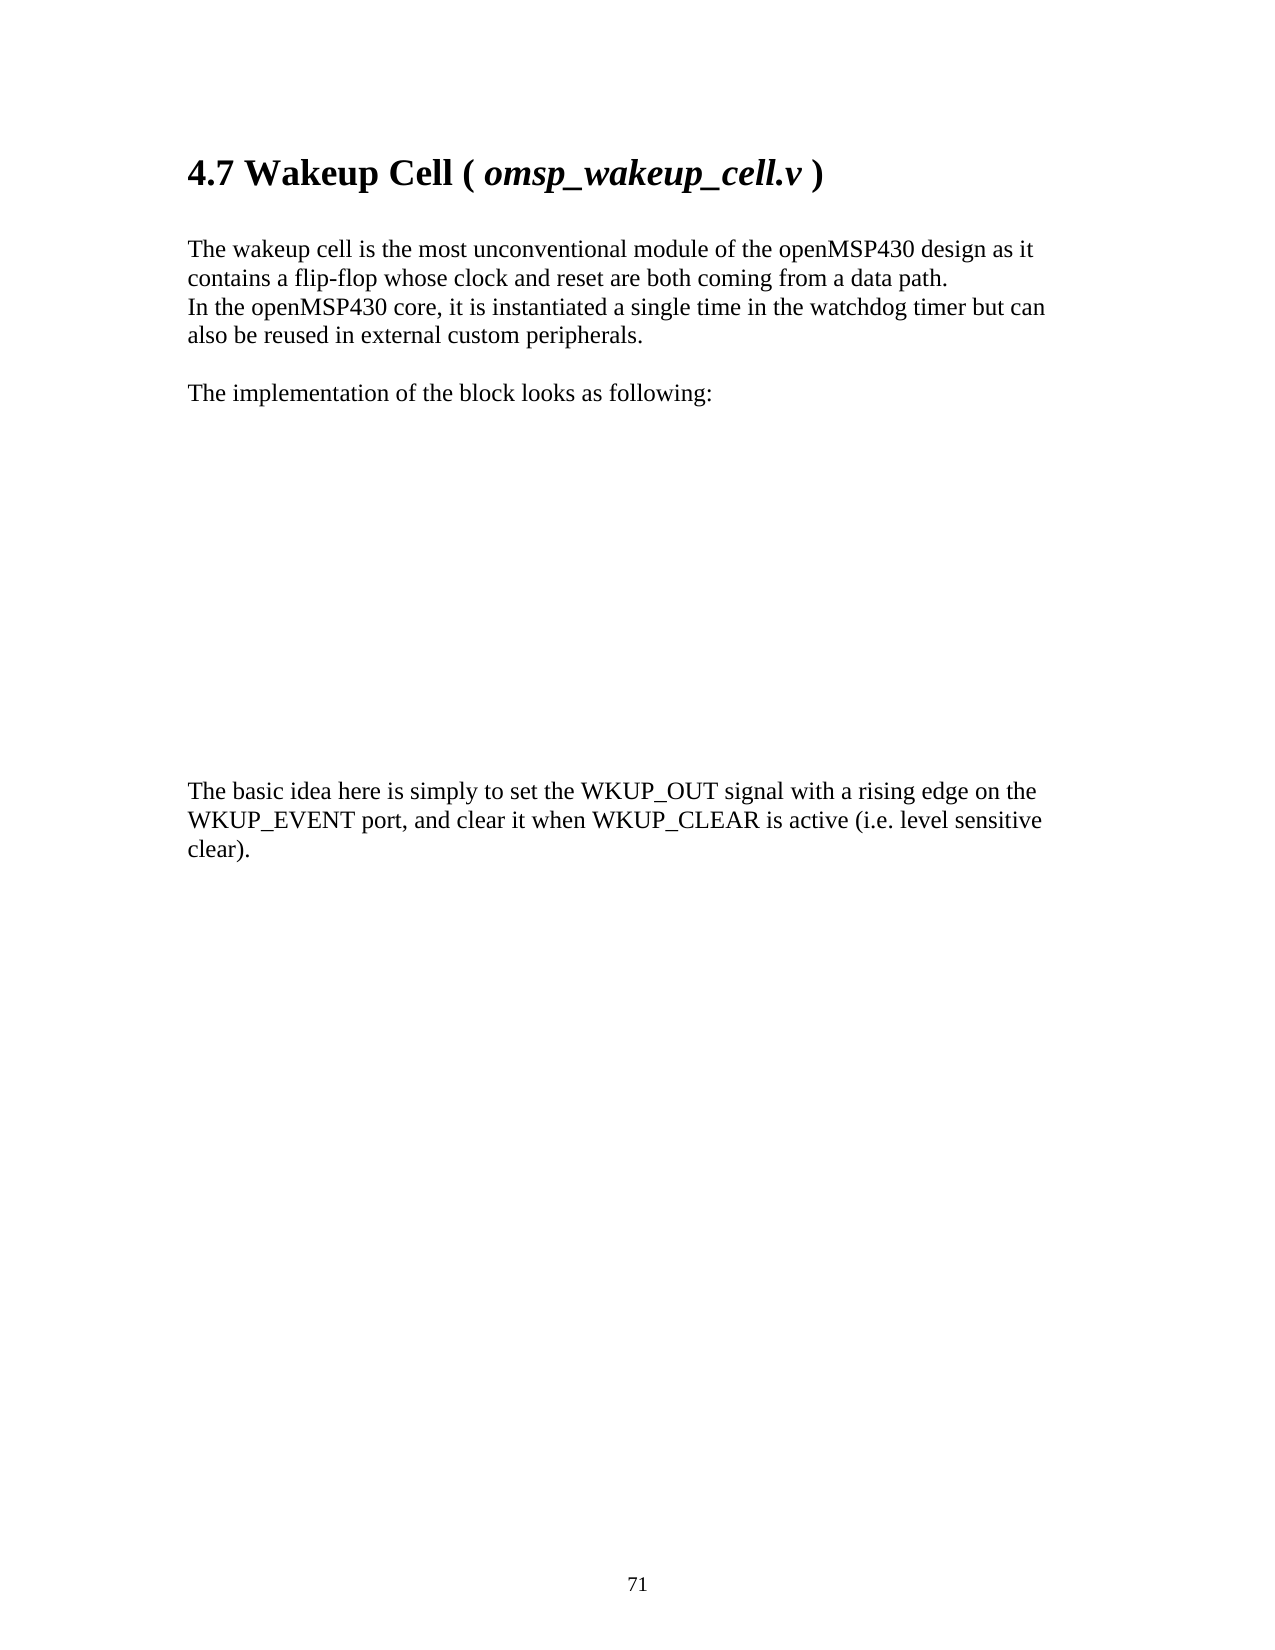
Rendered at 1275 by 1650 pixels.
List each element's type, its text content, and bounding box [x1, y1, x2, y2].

text 4.7 Wakeup Cell ( omsp_wakeup_cell.v ) [187, 150, 1088, 193]
text The basic idea here is simply to set the WKUP_OUT signal with a rising edge on the WKUP_EVENT port, and clear it when WKUP_CLEAR is active (i.e. level sensitive clear). [187, 748, 1088, 920]
text The wakeup cell is the most unconventional module of the openMSP430 design as it contains a flip-flop whose clock and reset are both coming from a data path. In the openMSP430 core, it is instantiated a single time in the watchdog timer but can also be reused in external custom peripherals. The implementation of the block looks as following: [187, 234, 1088, 407]
